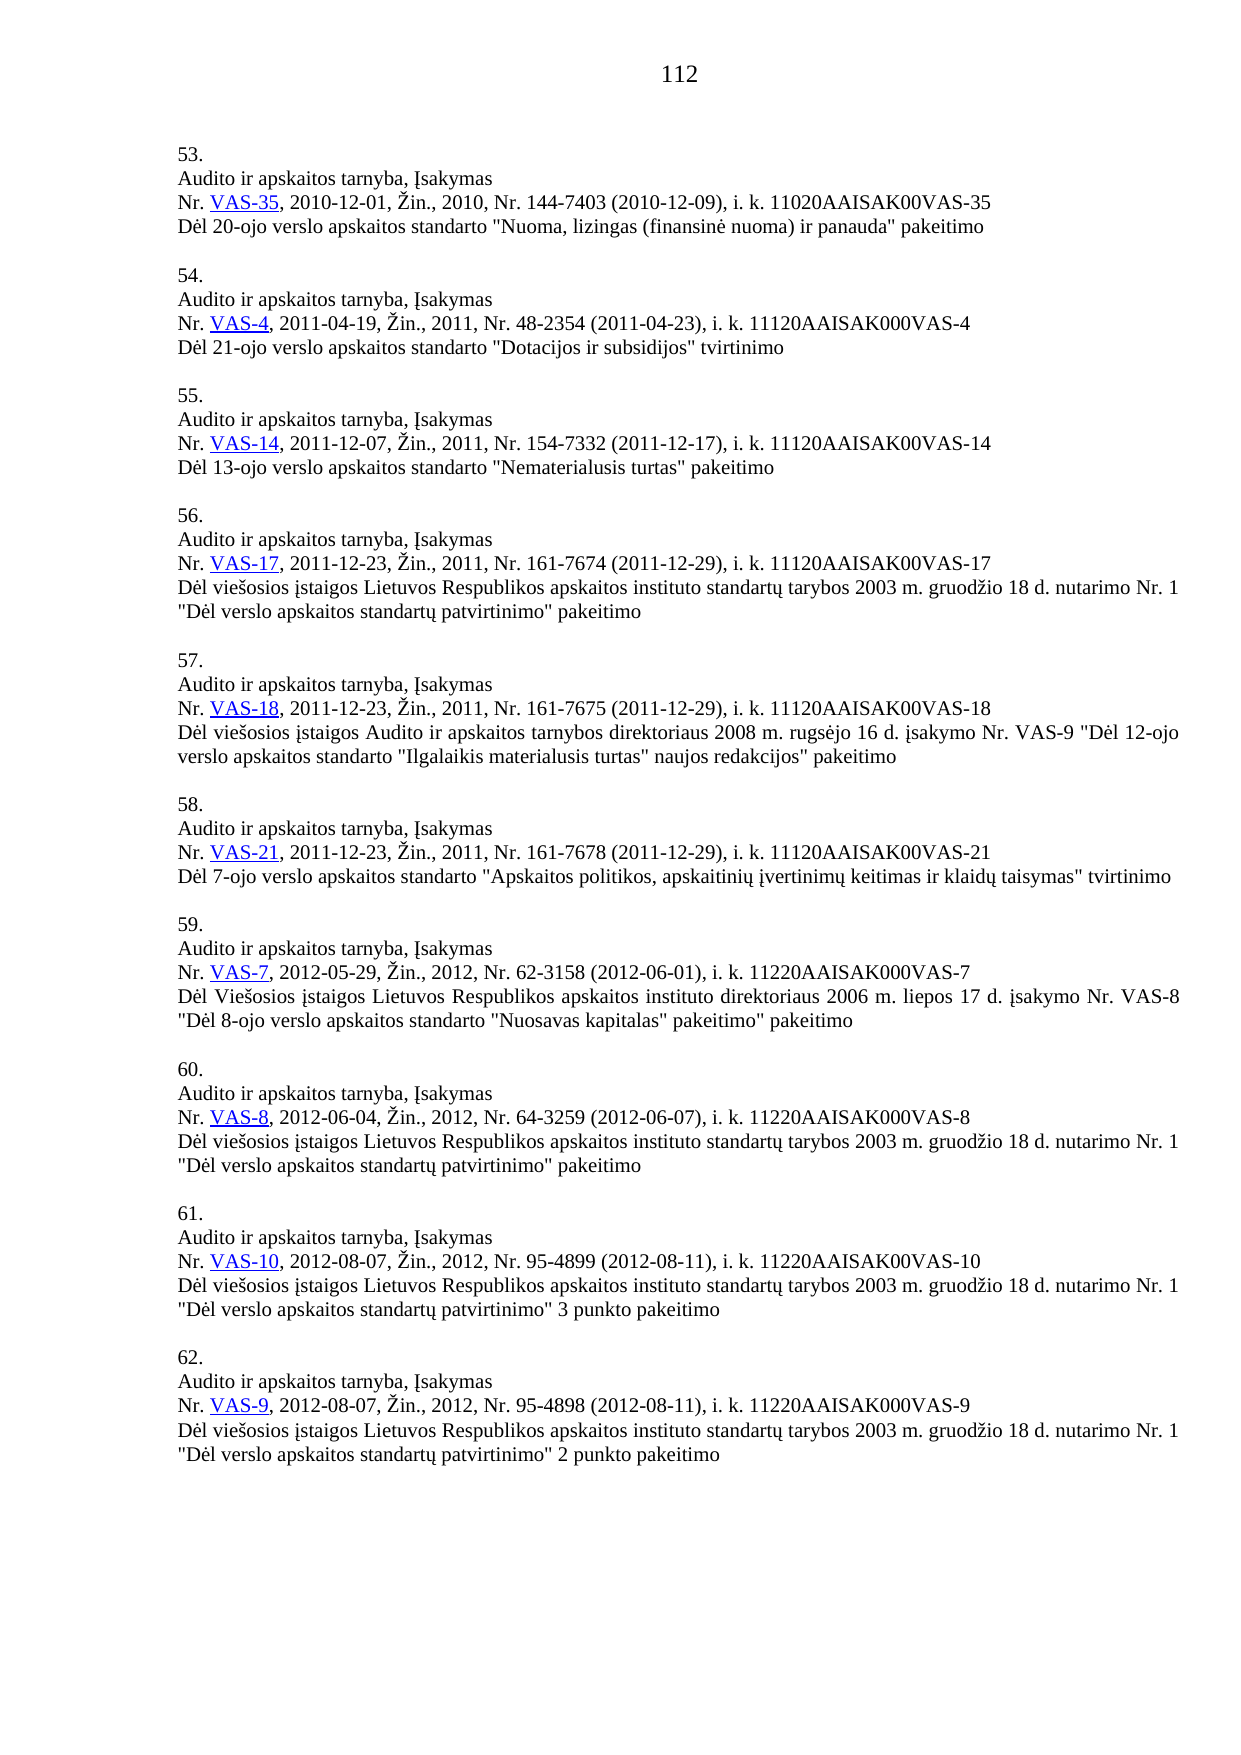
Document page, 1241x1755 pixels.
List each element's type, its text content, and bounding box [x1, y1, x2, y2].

text Audito ir apskaitos tarnyba, Įsakymas [177, 166, 1181, 190]
text Dėl Viešosios įstaigos Lietuvos Respublikos apskaitos instituto direktoriaus 2006 m. liepos 17 d. įsakymo Nr. VAS-8 "Dėl 8-ojo verslo apskaitos standarto "Nuosavas kapitalas" pakeitimo" pakeitimo [177, 984, 1181, 1032]
text Dėl 7-ojo verslo apskaitos standarto "Apskaitos politikos, apskaitinių įvertinimų keitimas ir klaidų taisymas" tvirtinimo [177, 864, 1181, 888]
text 59. [177, 912, 1181, 936]
text Audito ir apskaitos tarnyba, Įsakymas [177, 527, 1181, 551]
text Dėl viešosios įstaigos Lietuvos Respublikos apskaitos instituto standartų tarybos 2003 m. gruodžio 18 d. nutarimo Nr. 1 "Dėl verslo apskaitos standartų patvirtinimo" pakeitimo [177, 1129, 1181, 1177]
text Dėl viešosios įstaigos Lietuvos Respublikos apskaitos instituto standartų tarybos 2003 m. gruodžio 18 d. nutarimo Nr. 1 "Dėl verslo apskaitos standartų patvirtinimo" 2 punkto pakeitimo [177, 1417, 1181, 1466]
text Audito ir apskaitos tarnyba, Įsakymas [177, 287, 1181, 311]
text Audito ir apskaitos tarnyba, Įsakymas [177, 1081, 1181, 1105]
text 56. [177, 503, 1181, 527]
text Nr. VAS-10, 2012-08-07, Žin., 2012, Nr. 95-4899 (2012-08-11), i. k. 11220AAISAK00VAS-10 [177, 1249, 1181, 1273]
text Nr. VAS-7, 2012-05-29, Žin., 2012, Nr. 62-3158 (2012-06-01), i. k. 11220AAISAK000VAS-7 [177, 960, 1181, 984]
text Dėl viešosios įstaigos Lietuvos Respublikos apskaitos instituto standartų tarybos 2003 m. gruodžio 18 d. nutarimo Nr. 1 "Dėl verslo apskaitos standartų patvirtinimo" 3 punkto pakeitimo [177, 1273, 1181, 1321]
text Nr. VAS-35, 2010-12-01, Žin., 2010, Nr. 144-7403 (2010-12-09), i. k. 11020AAISAK00VAS-35 [177, 190, 1181, 214]
text 53. [177, 142, 1181, 166]
text 61. [177, 1201, 1181, 1225]
text Audito ir apskaitos tarnyba, Įsakymas [177, 816, 1181, 840]
text Audito ir apskaitos tarnyba, Įsakymas [177, 1369, 1181, 1393]
text Nr. VAS-18, 2011-12-23, Žin., 2011, Nr. 161-7675 (2011-12-29), i. k. 11120AAISAK00VAS-18 [177, 696, 1181, 720]
text Dėl 20-ojo verslo apskaitos standarto "Nuoma, lizingas (finansinė nuoma) ir panauda" pakeitimo [177, 214, 1181, 238]
text Dėl viešosios įstaigos Lietuvos Respublikos apskaitos instituto standartų tarybos 2003 m. gruodžio 18 d. nutarimo Nr. 1 "Dėl verslo apskaitos standartų patvirtinimo" pakeitimo [177, 575, 1181, 623]
text Nr. VAS-9, 2012-08-07, Žin., 2012, Nr. 95-4898 (2012-08-11), i. k. 11220AAISAK000VAS-9 [177, 1393, 1181, 1417]
text Dėl viešosios įstaigos Audito ir apskaitos tarnybos direktoriaus 2008 m. rugsėjo 16 d. įsakymo Nr. VAS-9 "Dėl 12-ojo verslo apskaitos standarto "Ilgalaikis materialusis turtas" naujos redakcijos" pakeitimo [177, 720, 1181, 768]
text 57. [177, 647, 1181, 672]
text Dėl 13-ojo verslo apskaitos standarto "Nematerialusis turtas" pakeitimo [177, 455, 1181, 479]
text Nr. VAS-17, 2011-12-23, Žin., 2011, Nr. 161-7674 (2011-12-29), i. k. 11120AAISAK00VAS-17 [177, 551, 1181, 575]
text Nr. VAS-8, 2012-06-04, Žin., 2012, Nr. 64-3259 (2012-06-07), i. k. 11220AAISAK000VAS-8 [177, 1105, 1181, 1129]
text Nr. VAS-21, 2011-12-23, Žin., 2011, Nr. 161-7678 (2011-12-29), i. k. 11120AAISAK00VAS-21 [177, 840, 1181, 864]
text Dėl 21-ojo verslo apskaitos standarto "Dotacijos ir subsidijos" tvirtinimo [177, 335, 1181, 359]
text Audito ir apskaitos tarnyba, Įsakymas [177, 407, 1181, 431]
text Nr. VAS-4, 2011-04-19, Žin., 2011, Nr. 48-2354 (2011-04-23), i. k. 11120AAISAK000VAS-4 [177, 311, 1181, 335]
text 58. [177, 792, 1181, 816]
text 54. [177, 262, 1181, 287]
text Audito ir apskaitos tarnyba, Įsakymas [177, 936, 1181, 960]
text Nr. VAS-14, 2011-12-07, Žin., 2011, Nr. 154-7332 (2011-12-17), i. k. 11120AAISAK00VAS-14 [177, 431, 1181, 455]
text Audito ir apskaitos tarnyba, Įsakymas [177, 672, 1181, 696]
text 55. [177, 383, 1181, 407]
text 60. [177, 1057, 1181, 1081]
text 62. [177, 1345, 1181, 1369]
text Audito ir apskaitos tarnyba, Įsakymas [177, 1225, 1181, 1249]
